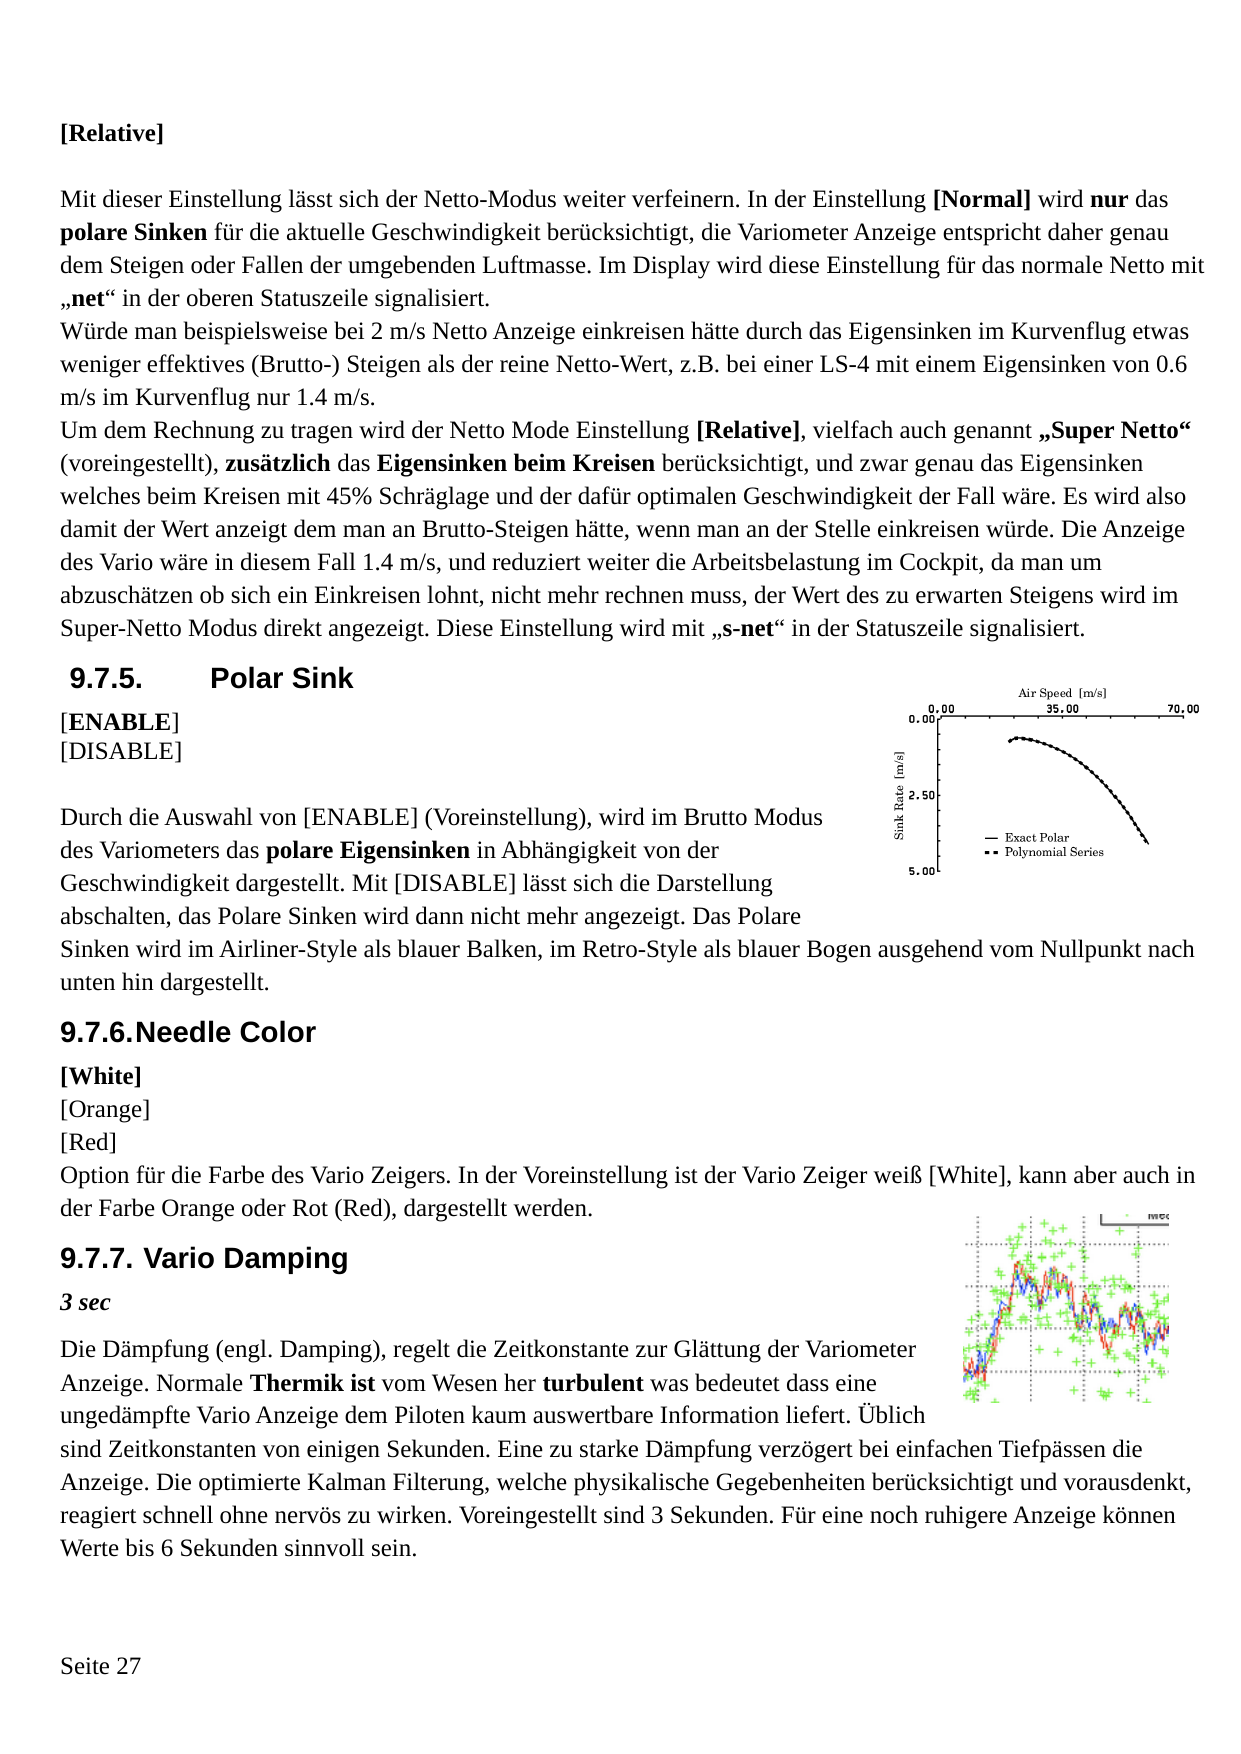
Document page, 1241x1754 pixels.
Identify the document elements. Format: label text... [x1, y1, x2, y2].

text [DISABLE] [60, 736, 891, 765]
text Die Dämpfung (engl. Damping), regelt die Zeitkonstante zur Glättung der Variometer Anzeige. Normale Thermik ist vom Wesen her turbulent was bedeutet dass eine ungedämpfte Vario Anzeige dem Piloten kaum auswertbare Information liefert. Üblich sind Zeitkonstanten von einigen Sekunden. Eine zu starke Dämpfung verzögert bei einfachen Tiefpässen die Anzeige. Die optimierte Kalman Filterung, welche physikalische Gegebenheiten berücksichtigt und vorausdenkt, reagiert schnell ohne nervös zu wirken. Voreingestellt sind 3 Sekunden. Für eine noch ruhigere Anzeige können Werte bis 6 Sekunden sinnvoll sein. [60, 1334, 1207, 1561]
text Würde man beispielsweise bei 2 m/s Netto Anzeige einkreisen hätte durch das Eigensinken im Kurvenflug etwas weniger effektives (Brutto-) Steigen als der reine Netto-Wert, z.B. bei einer LS-4 mit einem Eigensinken von 0.6 m/s im Kurvenflug nur 1.4 m/s. [60, 316, 1207, 411]
text [Relative] [60, 118, 1207, 147]
picture [963, 1214, 1169, 1403]
subtitle Needle Color [60, 1015, 1207, 1048]
subtitle Polar Sink [69, 661, 1207, 695]
subtitle [1169, 1241, 1207, 1274]
text [1169, 1287, 1207, 1316]
text Option für die Farbe des Vario Zeigers. In der Voreinstellung ist der Vario Zeiger weiß [White], kann aber auch in der Farbe Orange oder Rot (Red), dargestellt werden. [60, 1160, 1207, 1222]
text [White] [60, 1061, 1207, 1090]
text [Orange] [60, 1094, 1207, 1123]
text [Red] [60, 1127, 1207, 1156]
text Mit dieser Einstellung lässt sich der Netto-Modus weiter verfeinern. In der Einstellung [Normal] wird nur das polare Sinken für die aktuelle Geschwindigkeit berücksichtigt, die Variometer Anzeige entspricht daher genau dem Steigen oder Fallen der umgebenden Luftmasse. Im Display wird diese Einstellung für das normale Netto mit „net“ in der oberen Statuszeile signalisiert. [60, 184, 1207, 312]
text [1199, 707, 1207, 736]
picture [891, 685, 1199, 875]
text 3 sec [60, 1287, 963, 1316]
text [ENABLE] [60, 707, 891, 736]
text Um dem Rechnung zu tragen wird der Netto Mode Einstellung [Relative], vielfach auch genannt „Super Netto“ (voreingestellt), zusätzlich das Eigensinken beim Kreisen berücksichtigt, und zwar genau das Eigensinken welches beim Kreisen mit 45% Schräglage und der dafür optimalen Geschwindigkeit der Fall wäre. Es wird also damit der Wert anzeigt dem man an Brutto-Steigen hätte, wenn man an der Stelle einkreisen würde. Die Anzeige des Vario wäre in diesem Fall 1.4 m/s, und reduziert weiter die Arbeitsbelastung im Cockpit, da man um abzuschätzen ob sich ein Einkreisen lohnt, nicht mehr rechnen muss, der Wert des zu erwarten Steigens wird im Super-Netto Modus direkt angezeigt. Diese Einstellung wird mit „s-net“ in der Statuszeile signalisiert. [60, 415, 1207, 642]
text Durch die Auswahl von [ENABLE] (Voreinstellung), wird im Brutto Modus des Variometers das polare Eigensinken in Abhängigkeit von der Geschwindigkeit dargestellt. Mit [DISABLE] lässt sich die Darstellung abschalten, das Polare Sinken wird dann nicht mehr angezeigt. Das Polare Sinken wird im Airliner-Style als blauer Balken, im Retro-Style als blauer Bogen ausgehend vom Nullpunkt nach unten hin dargestellt. [60, 802, 1207, 996]
text [1199, 736, 1207, 765]
subtitle Vario Damping [60, 1241, 963, 1274]
